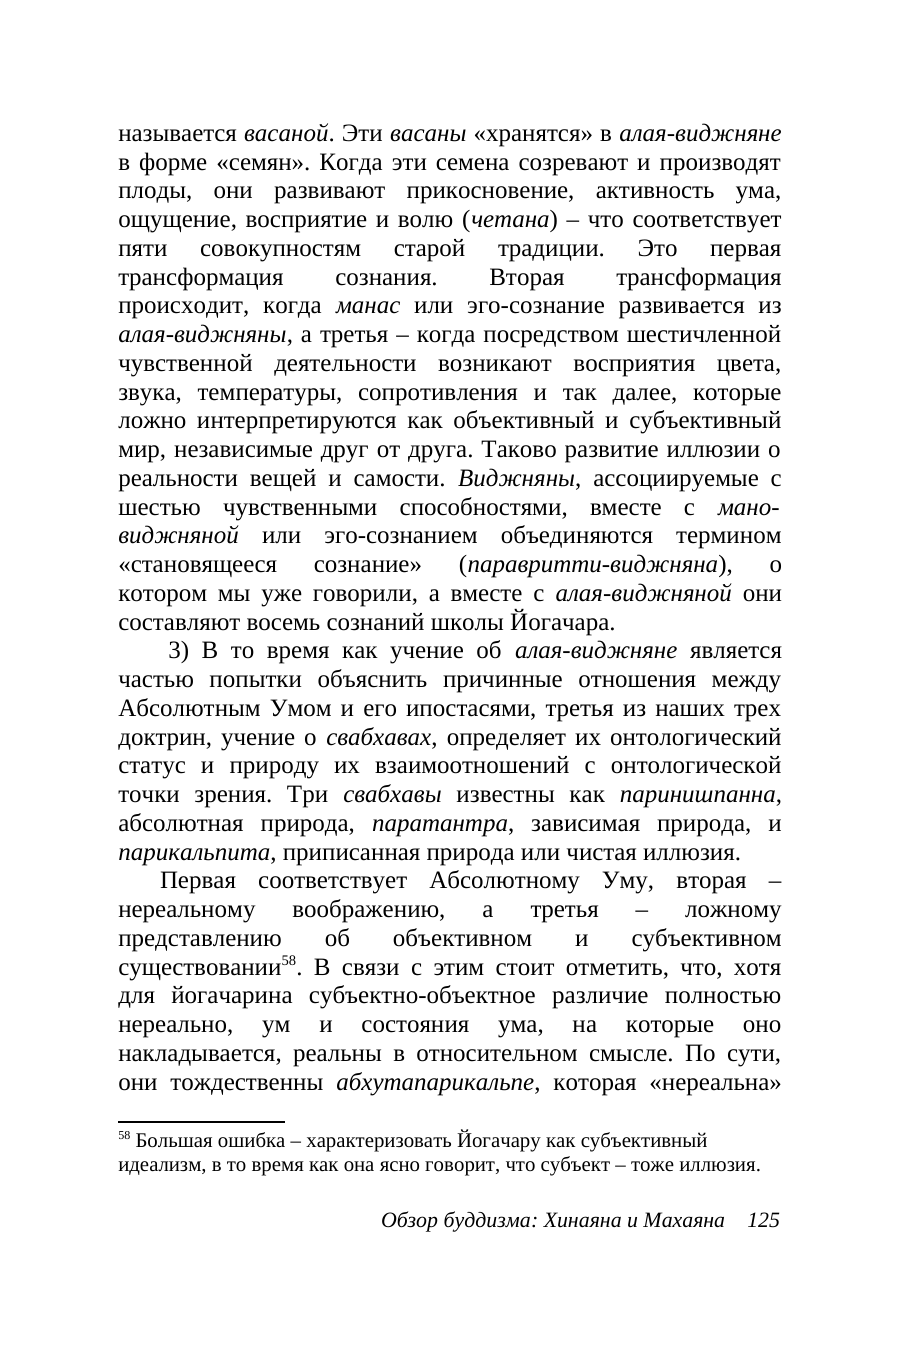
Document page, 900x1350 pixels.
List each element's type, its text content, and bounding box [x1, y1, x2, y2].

text 3) В то время как учение об алая-виджняне является частью попытки объяснить причинные отношения между Абсолютным Умом и его ипостасями, третья из наших трех доктрин, учение о свабхавах, определяет их онтологический статус и природу их взаимоотношений с онтологической точки зрения. Три свабхавы известны как паринишпанна, абсолютная природа, паратантра, зависимая природа, и парикальпита, приписанная природа или чистая иллюзия. [118, 636, 782, 866]
text называется васаной. Эти васаны «хранятся» в алая-виджняне в форме «семян». Когда эти семена созревают и производят плоды, они развивают прикосновение, активность ума, ощущение, восприятие и волю (четана) – что соответствует пяти совокупностям старой традиции. Это первая трансформация сознания. Вторая трансформация происходит, когда манас или эго-сознание развивается из алая-виджняны, а третья – когда посредством шестичленной чувственной деятельности возникают восприятия цвета, звука, температуры, сопротивления и так далее, которые ложно интерпретируются как объективный и субъективный мир, независимые друг от друга. Таково развитие иллюзии о реальности вещей и самости. Виджняны, ассоциируемые с шестью чувственными способностями, вместе с мано-виджняной или эго-сознанием объединяются термином «становящееся сознание» (паравритти-виджняна), о котором мы уже говорили, а вместе с алая-виджняной они составляют восемь сознаний школы Йогачара. [118, 118, 782, 636]
text Первая соответствует Абсолютному Уму, вторая – нереальному воображению, а третья – ложному представлению об объективном и субъективном существовании. В связи с этим стоит отметить, что, хотя для йогачарина субъектно-объектное различие полностью нереально, ум и состояния ума, на которые оно накладывается, реальны в относительном смысле. По сути, они тождественны абхутапарикальпе, которая «нереальна» [118, 866, 782, 1096]
text Большая ошибка – характеризовать Йогачару как субъективный идеализм, в то время как она ясно говорит, что субъект – тоже иллюзия. [118, 1128, 782, 1176]
